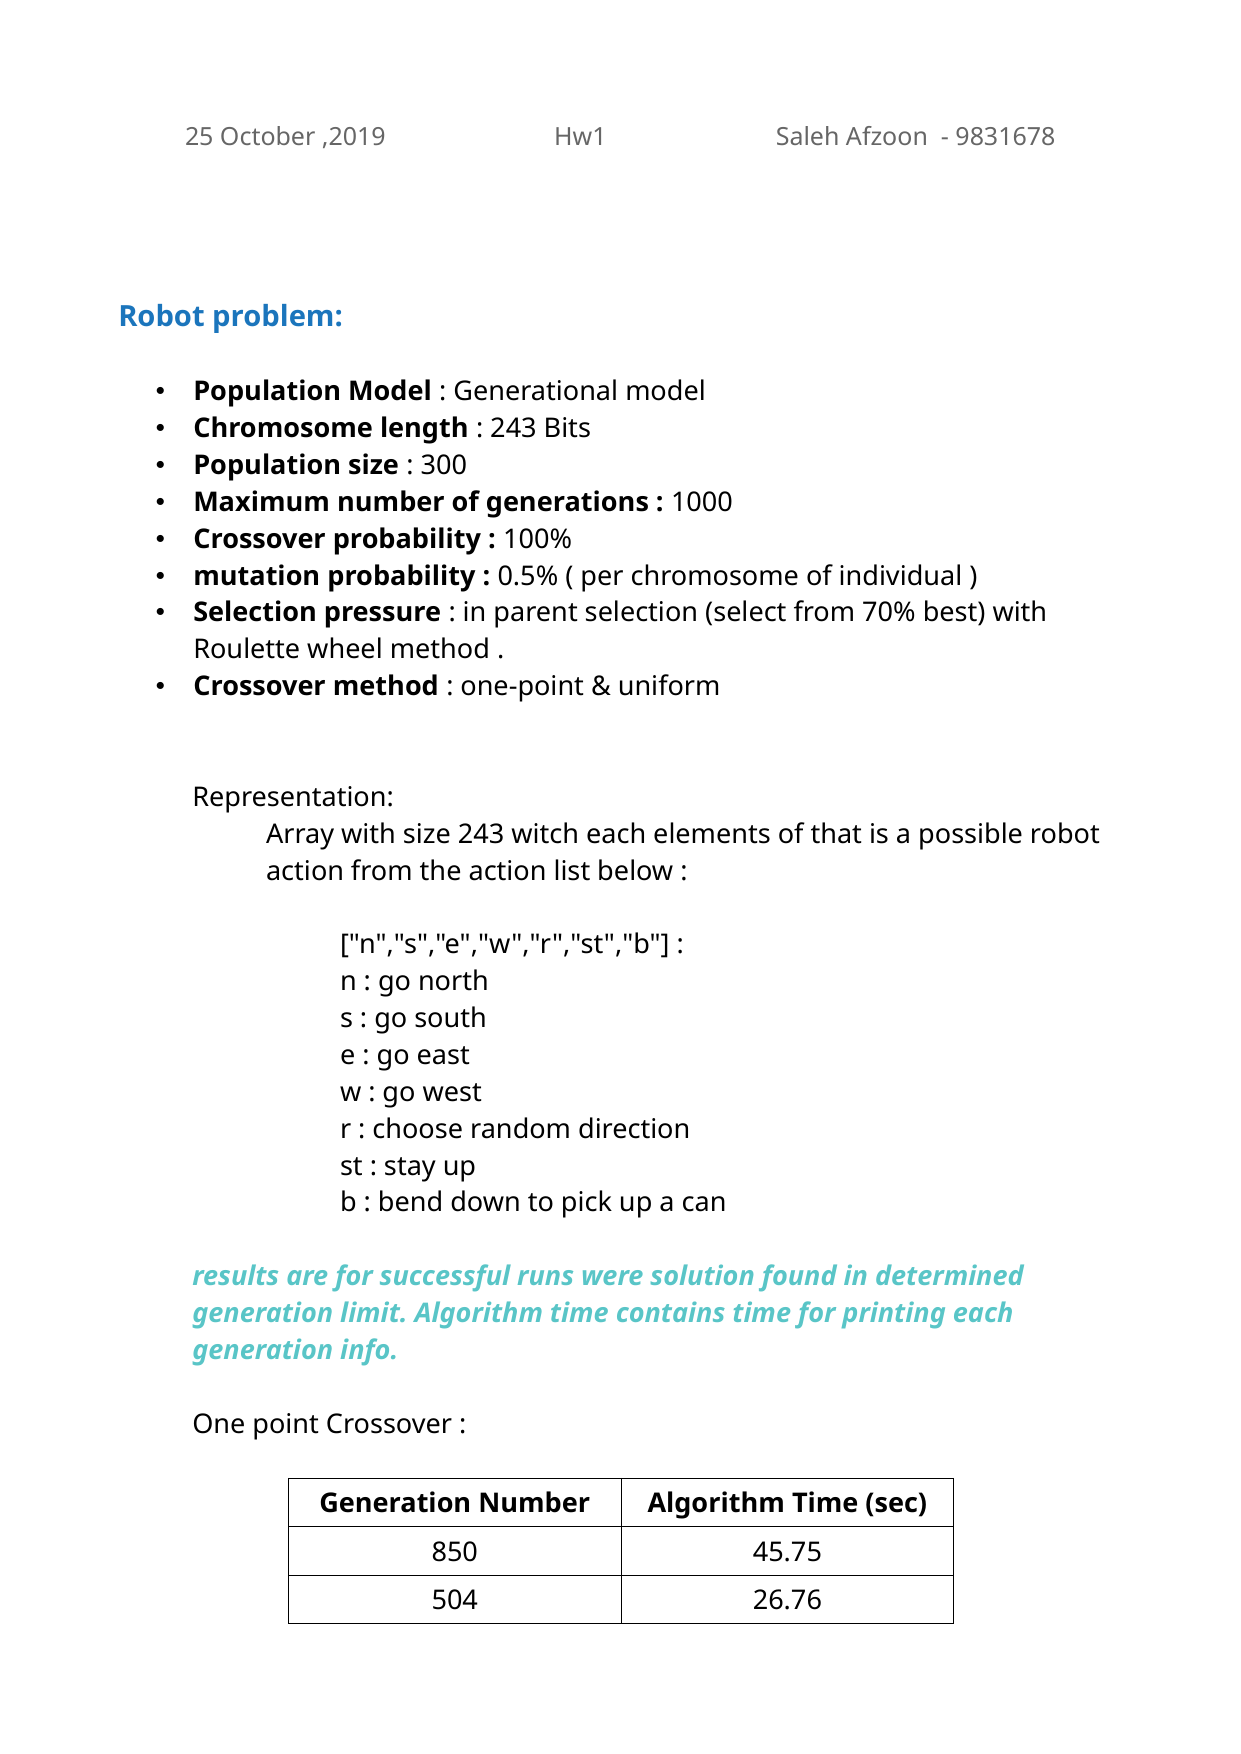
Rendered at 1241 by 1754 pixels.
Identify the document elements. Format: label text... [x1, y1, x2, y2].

text r : choose random direction [118, 1109, 1122, 1146]
list Population size : 300 [156, 445, 1122, 482]
list Selection pressure : in parent selection (select from 70% best) with Roulette wheel method . [156, 593, 1122, 667]
list Crossover method : one-point & uniform [156, 667, 1122, 703]
text b : bend down to pick up a can [118, 1183, 1122, 1220]
list mutation probability : 0.5% ( per chromosome of individual ) [156, 556, 1122, 593]
text s : go south [118, 998, 1122, 1035]
text n : go north [118, 962, 1122, 998]
list Crossover probability : 100% [156, 519, 1122, 556]
table_cell 26.76 [622, 1576, 953, 1623]
text One point Crossover : [118, 1404, 1122, 1441]
text Representation: [118, 777, 1122, 814]
list Maximum number of generations : 1000 [156, 482, 1122, 519]
text Array with size 243 witch each elements of that is a possible robot action from the action list below : [118, 814, 1122, 888]
text w : go west [118, 1072, 1122, 1109]
list Chromosome length : 243 Bits [156, 408, 1122, 445]
table_cell 850 [289, 1527, 621, 1575]
table_header Generation Number [289, 1479, 621, 1526]
text Robot problem: [118, 295, 1122, 335]
table_header Algorithm Time (sec) [622, 1479, 953, 1526]
table_cell 504 [289, 1576, 621, 1623]
text results are for successful runs were solution found in determined generation limit. Algorithm time contains time for printing each generation info. [118, 1257, 1122, 1367]
table_cell 45.75 [622, 1527, 953, 1575]
text ["n","s","e","w","r","st","b"] : [118, 925, 1122, 962]
text e : go east [118, 1035, 1122, 1072]
list Population Model : Generational model [156, 372, 1122, 408]
text st : stay up [118, 1146, 1122, 1183]
